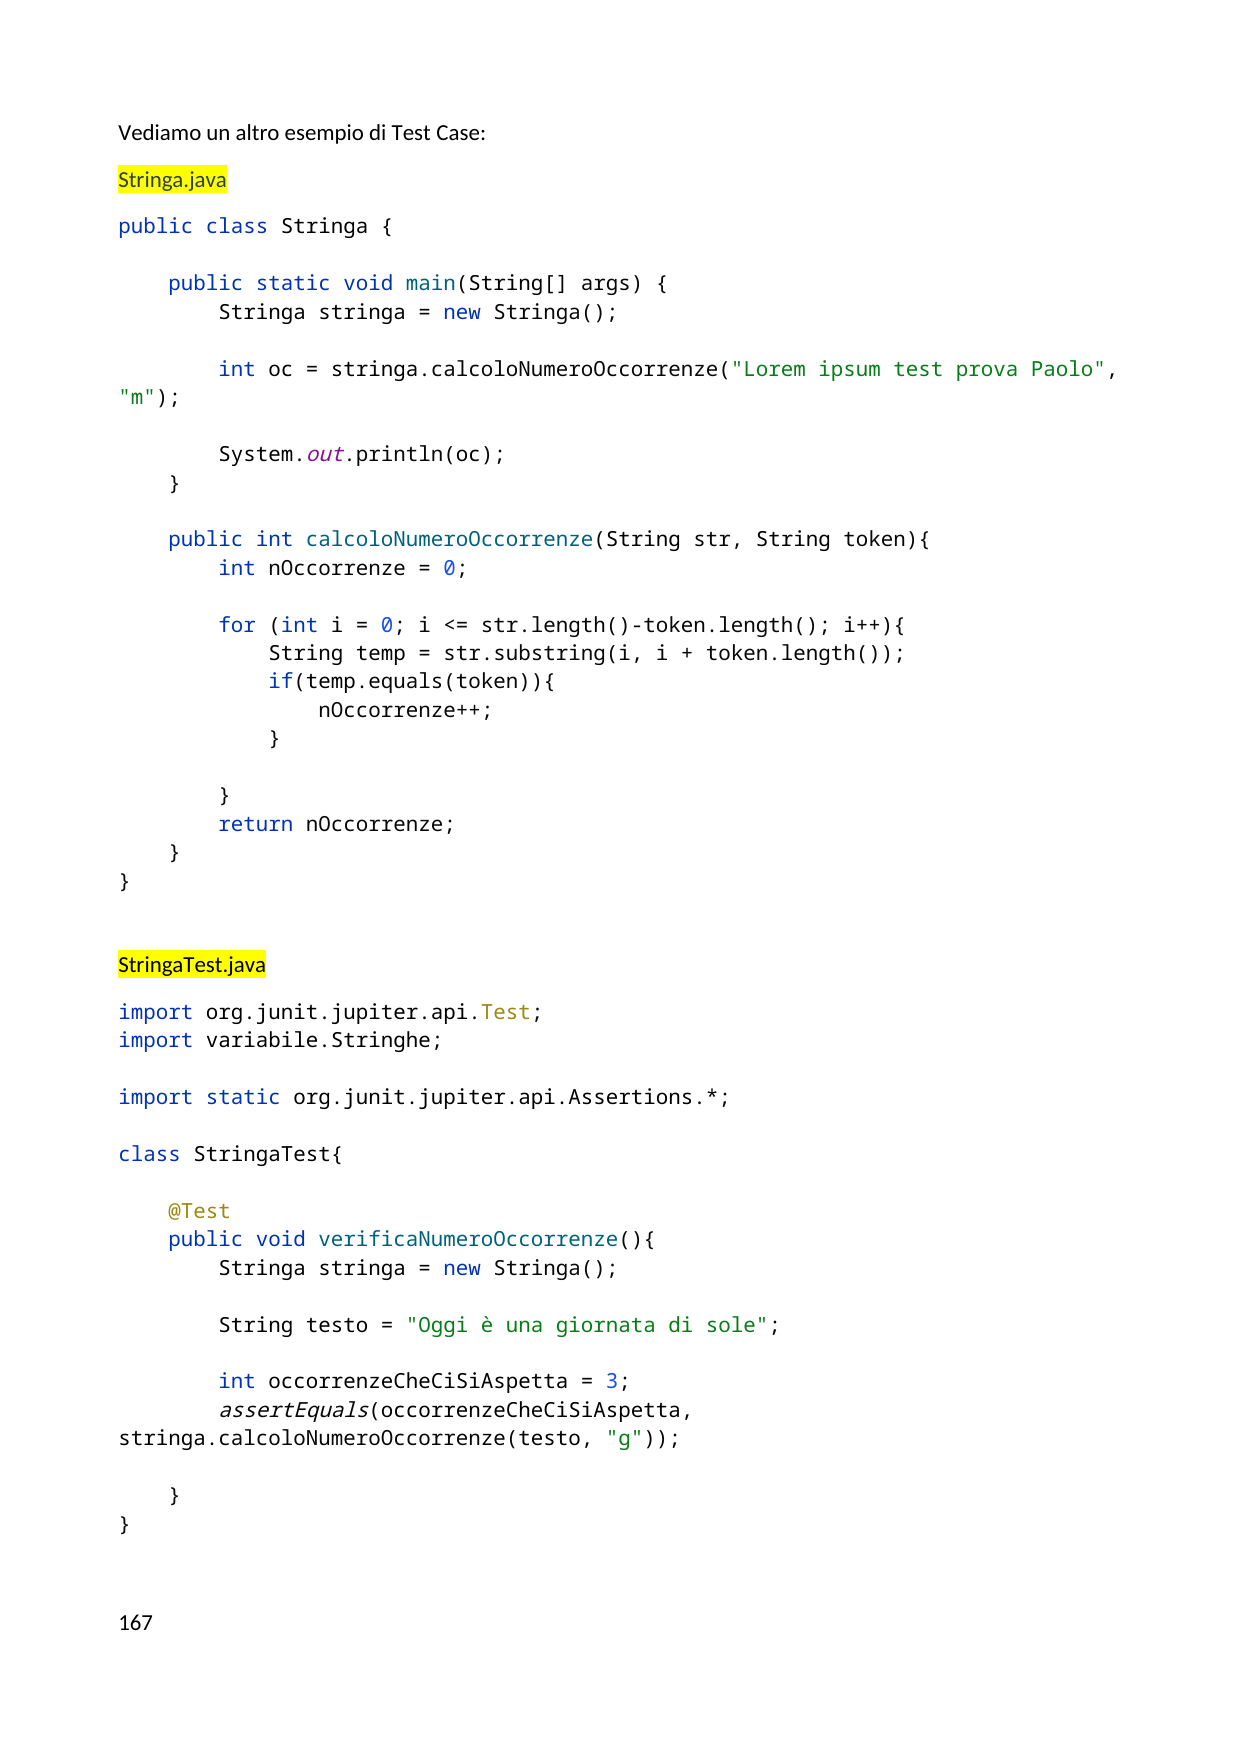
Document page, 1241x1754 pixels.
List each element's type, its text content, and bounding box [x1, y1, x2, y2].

text public class Stringa { public static void main(String[] args) { Stringa stringa = new Stringa(); int oc = stringa.calcoloNumeroOccorrenze("Lorem ipsum test prova Paolo", "m"); System.out.println(oc); } public int calcoloNumeroOccorrenze(String str, String token){ int nOccorrenze = 0; for (int i = 0; i <= str.length()-token.length(); i++){ String temp = str.substring(i, i + token.length()); if(temp.equals(token)){ nOccorrenze++; } } return nOccorrenze; } } [118, 212, 1122, 922]
text import org.junit.jupiter.api.Test; import variabile.Stringhe; import static org.junit.jupiter.api.Assertions.*; class StringaTest{ @Test public void verificaNumeroOccorrenze(){ Stringa stringa = new Stringa(); String testo = "Oggi è una giornata di sole"; int occorrenzeCheCiSiAspetta = 3; assertEquals(occorrenzeCheCiSiAspetta, stringa.calcoloNumeroOccorrenze(testo, "g")); [118, 997, 1122, 1452]
text Stringa.java [118, 165, 1122, 193]
text Vediamo un altro esempio di Test Case: [118, 118, 1122, 146]
text } } [118, 1452, 1122, 1537]
text StringaTest.java [118, 950, 1122, 978]
